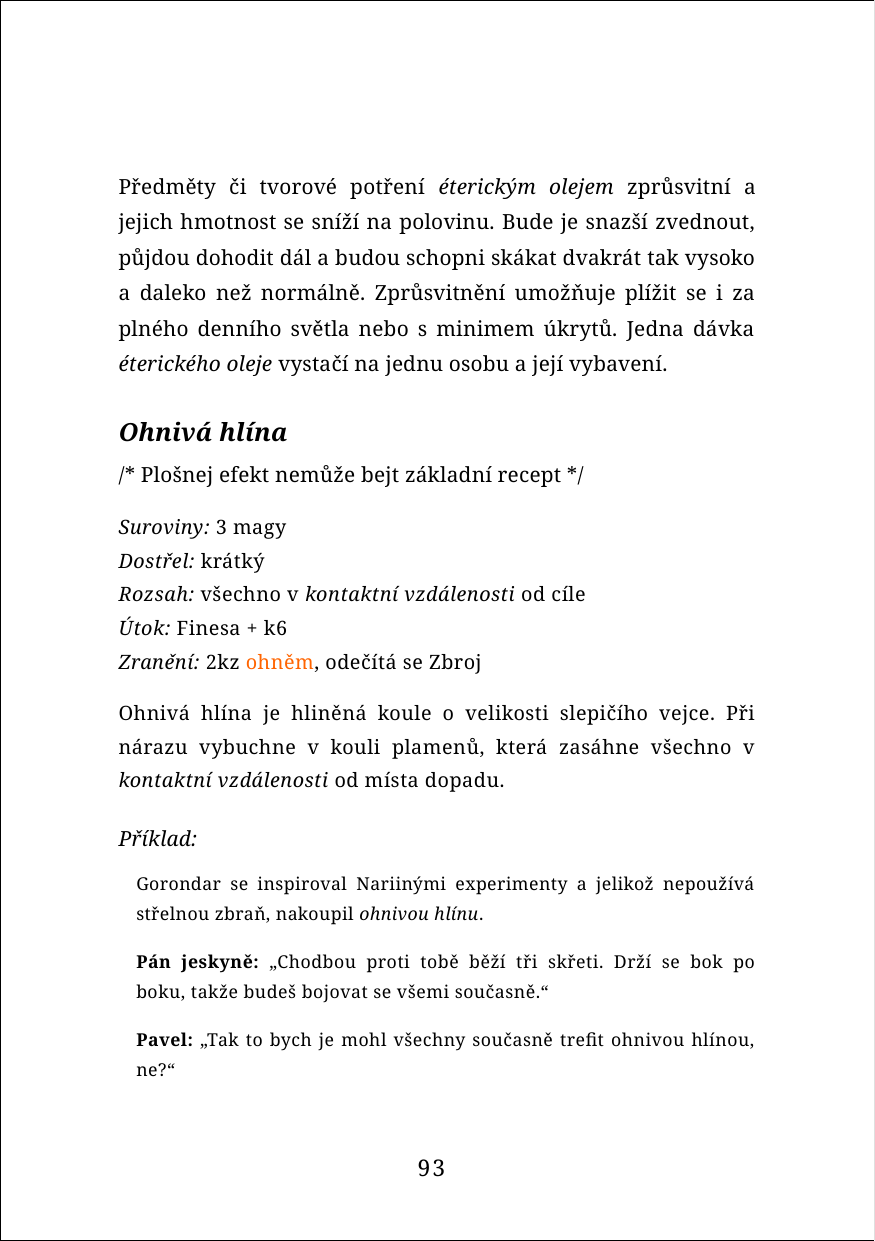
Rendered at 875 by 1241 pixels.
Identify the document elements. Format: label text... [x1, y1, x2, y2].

subtitle Ohnivá hlína [118, 414, 756, 448]
text Ohnivá hlína je hliněná koule o velikosti slepičího vejce. Při nárazu vybuchne v kouli plamenů, která zasáhne všechno v kontaktní vzdálenosti od místa dopadu. [118, 699, 756, 794]
text /* Plošnej efekt nemůže bejt základní recept */ [118, 460, 756, 489]
text Suroviny: 3 magy Dostřel: krátký Rozsah: všechno v kontaktní vzdálenosti od cíle Útok: Finesa + k6 Zranění: 2kz ohněm, odečítá se Zbroj [118, 513, 756, 675]
text Předměty či tvorové potření éterickým olejem zprůsvitní a jejich hmotnost se sníží na polovinu. Bude je snazší zvednout, půjdou dohodit dál a budou schopni skákat dvakrát tak vysoko a daleko než normálně. Zprůsvitnění umožňuje plížit se i za plného denního světla nebo s minimem úkrytů. Jedna dávka éterického oleje vystačí na jednu osobu a její vybavení. [118, 172, 756, 378]
text Gorondar se inspiroval Nariinými experimenty a jelikož nepoužívá střelnou zbraň, nakoupil ohnivou hlínu. [136, 871, 756, 926]
text Příklad: [118, 824, 756, 852]
text Pavel: „Tak to bych je mohl všechny současně trefit ohnivou hlínou, ne?“ [136, 1027, 756, 1082]
text Pán jeskyně: „Chodbou proti tobě běží tři skřeti. Drží se bok po boku, takže budeš bojovat se všemi současně.“ [136, 949, 756, 1004]
